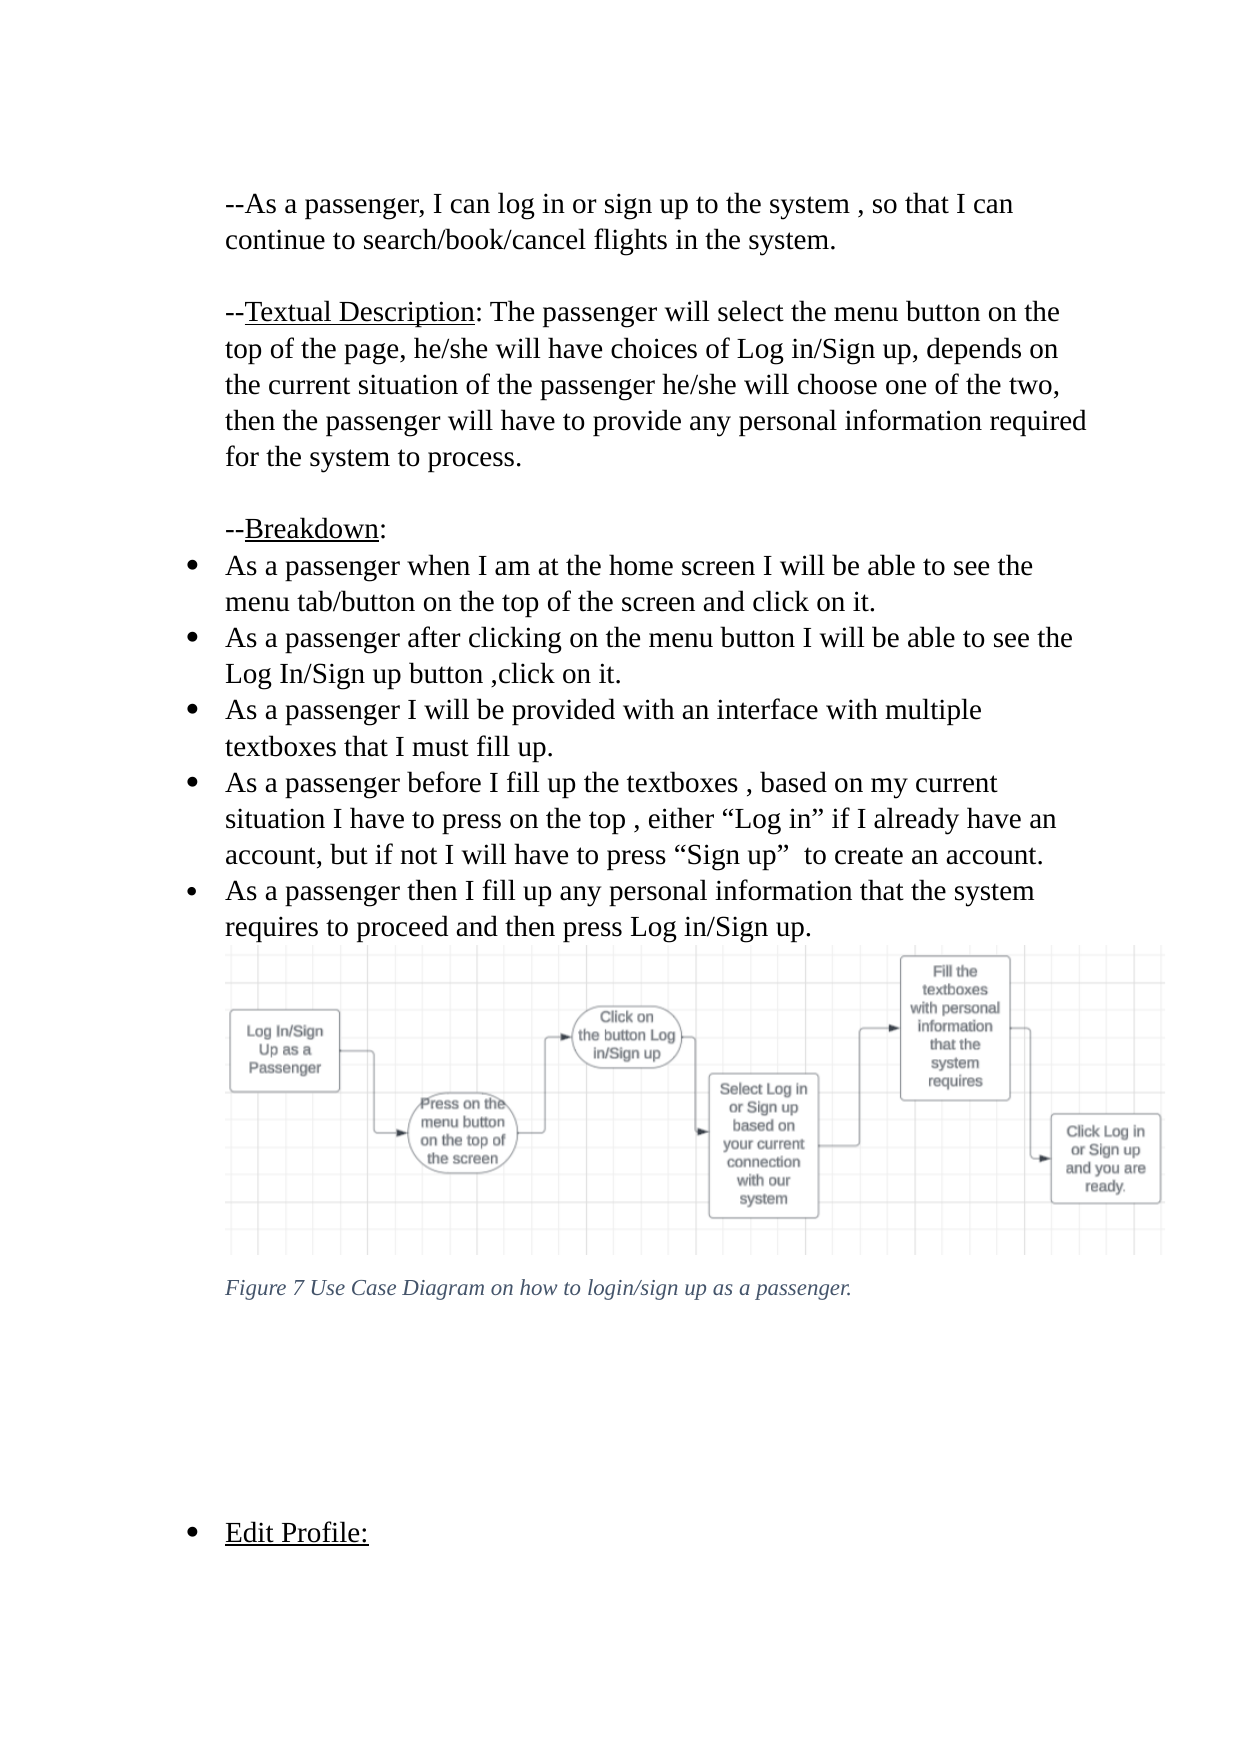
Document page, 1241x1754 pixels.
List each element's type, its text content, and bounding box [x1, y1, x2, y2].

list --As a passenger, I can log in or sign up to the system , so that I can continue to search/book/cancel flights in the system. [225, 186, 1090, 256]
list As a passenger then I fill up any personal information that the system requires to proceed and then press Log in/Sign up. [187, 873, 1090, 945]
list As a passenger I will be provided with an interface with multiple textboxes that I must fill up. [187, 692, 1090, 762]
list Edit Profile: [187, 1515, 1090, 1549]
list --Breakdown: [225, 511, 1090, 545]
text Figure 7 Use Case Diagram on how to login/sign up as a passenger. [150, 1273, 1090, 1300]
list As a passenger before I fill up the textboxes , based on my current situation I have to press on the top , either “Log in” if I already have an account, but if not I will have to press “Sign up” to create an account. [187, 765, 1090, 871]
list As a passenger after clicking on the menu button I will be able to see the Log In/Sign up button ,click on it. [187, 620, 1090, 690]
list --Textual Description: The passenger will select the menu button on the top of the page, he/she will have choices of Log in/Sign up, depends on the current situation of the passenger he/she will choose one of the two, then the passenger will have to provide any personal information required for the system to process. [225, 294, 1090, 473]
picture [225, 945, 1166, 1255]
list As a passenger when I am at the home screen I will be able to see the menu tab/button on the top of the screen and click on it. [187, 548, 1090, 617]
